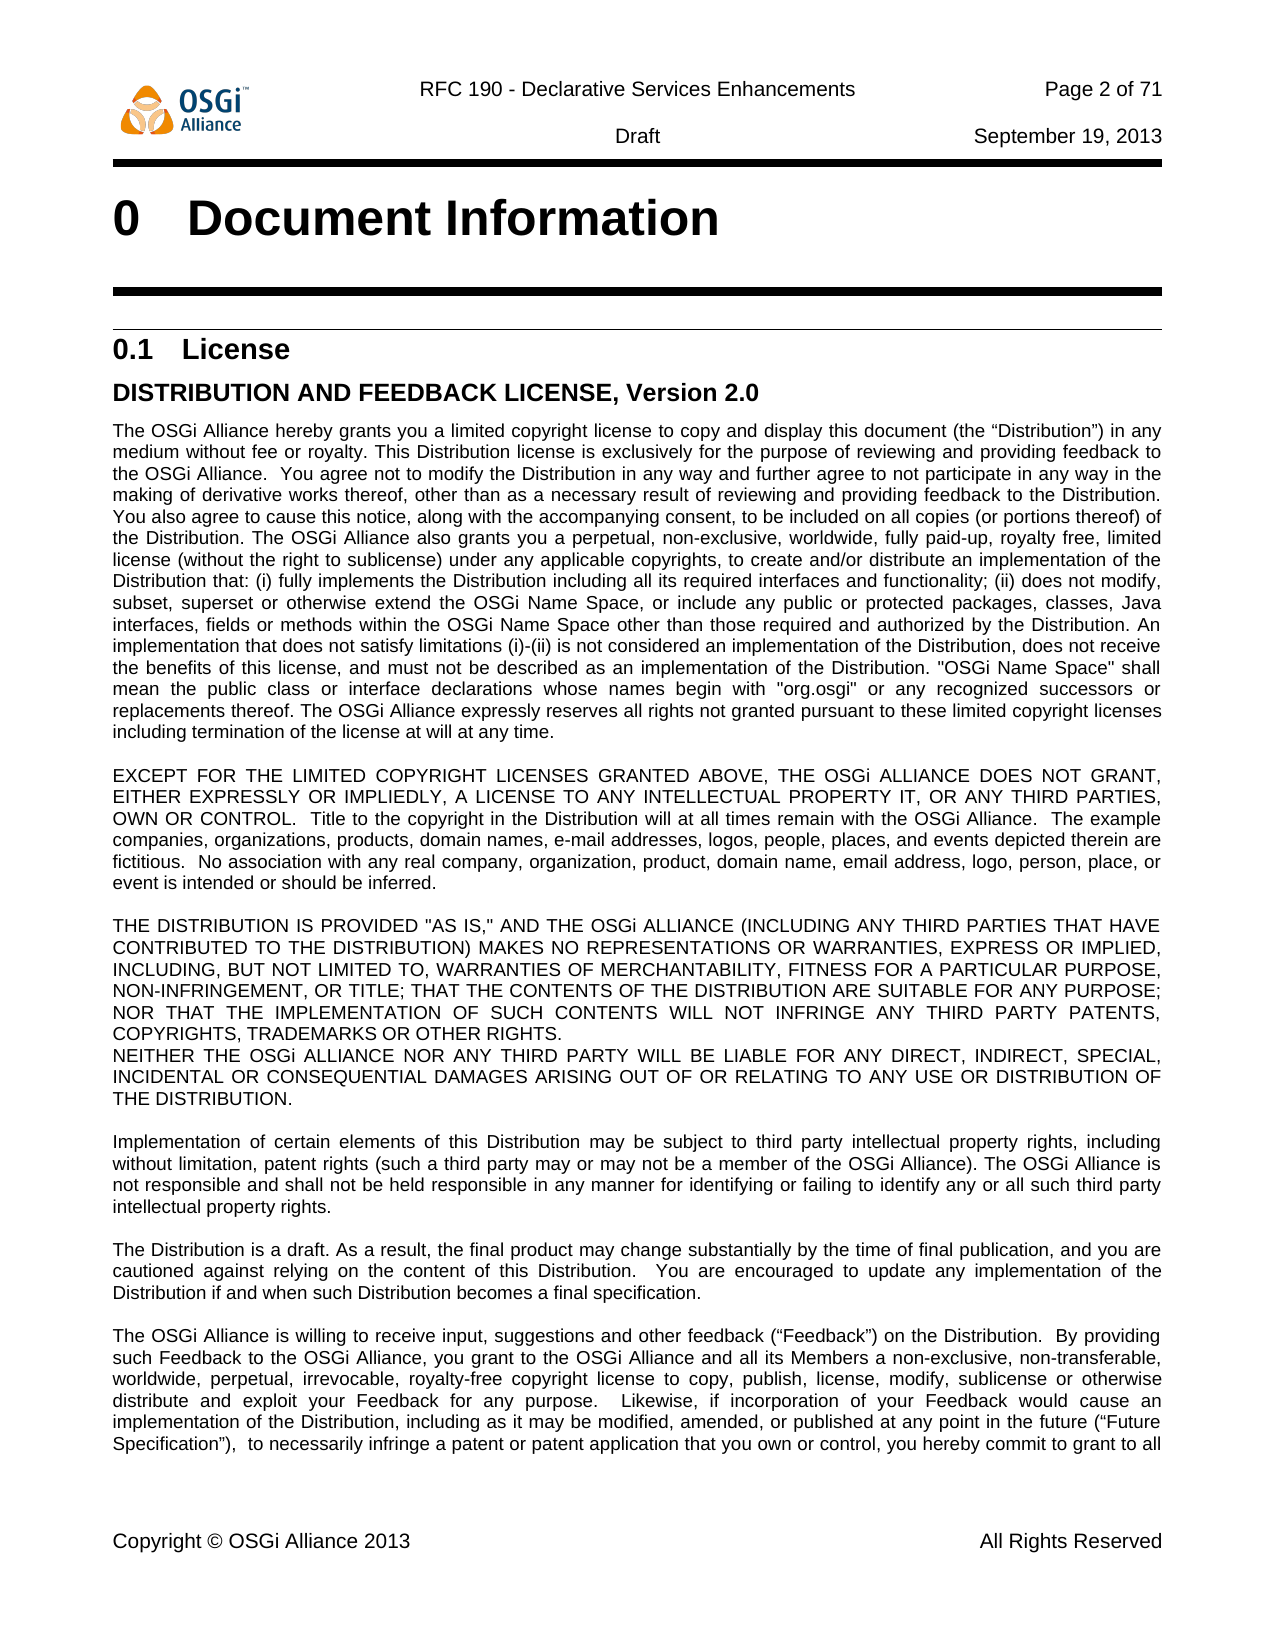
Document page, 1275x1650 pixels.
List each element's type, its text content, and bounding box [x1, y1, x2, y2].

text The Distribution is a draft. As a result, the final product may change substantially by the time of final publication, and you are cautioned against relying on the content of this Distribution. You are encouraged to update any implementation of the Distribution if and when such Distribution becomes a final specification. [112, 1239, 1162, 1303]
text DISTRIBUTION AND FEEDBACK LICENSE, Version 2.0 [112, 378, 1162, 407]
text The OSGi Alliance hereby grants you a limited copyright license to copy and display this document (the “Distribution”) in any medium without fee or royalty. This Distribution license is exclusively for the purpose of reviewing and providing feedback to the OSGi Alliance. You agree not to modify the Distribution in any way and further agree to not participate in any way in the making of derivative works thereof, other than as a necessary result of reviewing and providing feedback to the Distribution. You also agree to cause this notice, along with the accompanying consent, to be included on all copies (or portions thereof) of the Distribution. The OSGi Alliance also grants you a perpetual, non-exclusive, worldwide, fully paid-up, royalty free, limited license (without the right to sublicense) under any applicable copyrights, to create and/or distribute an implementation of the Distribution that: (i) fully implements the Distribution including all its required interfaces and functionality; (ii) does not modify, subset, superset or otherwise extend the OSGi Name Space, or include any public or protected packages, classes, Java interfaces, fields or methods within the OSGi Name Space other than those required and authorized by the Distribution. An implementation that does not satisfy limitations (i)-(ii) is not considered an implementation of the Distribution, does not receive the benefits of this license, and must not be described as an implementation of the Distribution. "OSGi Name Space" shall mean the public class or interface declarations whose names begin with "org.osgi" or any recognized successors or replacements thereof. The OSGi Alliance expressly reserves all rights not granted pursuant to these limited copyright licenses including termination of the license at will at any time. [112, 419, 1162, 743]
text EXCEPT FOR THE LIMITED COPYRIGHT LICENSES GRANTED ABOVE, THE OSGi ALLIANCE DOES NOT GRANT, EITHER EXPRESSLY OR IMPLIEDLY, A LICENSE TO ANY INTELLECTUAL PROPERTY IT, OR ANY THIRD PARTIES, OWN OR CONTROL. Title to the copyright in the Distribution will at all times remain with the OSGi Alliance. The example companies, organizations, products, domain names, e-mail addresses, logos, people, places, and events depicted therein are fictitious. No association with any real company, organization, product, domain name, email address, logo, person, place, or event is intended or should be inferred. [112, 764, 1162, 894]
text NEITHER THE OSGi ALLIANCE NOR ANY THIRD PARTY WILL BE LIABLE FOR ANY DIRECT, INDIRECT, SPECIAL, INCIDENTAL OR CONSEQUENTIAL DAMAGES ARISING OUT OF OR RELATING TO ANY USE OR DISTRIBUTION OF THE DISTRIBUTION. [112, 1045, 1162, 1109]
subtitle Document Information [112, 160, 1162, 296]
text The OSGi Alliance is willing to receive input, suggestions and other feedback (“Feedback”) on the Distribution. By providing such Feedback to the OSGi Alliance, you grant to the OSGi Alliance and all its Members a non-exclusive, non-transferable, worldwide, perpetual, irrevocable, royalty-free copyright license to copy, publish, license, modify, sublicense or otherwise distribute and exploit your Feedback for any purpose. Likewise, if incorporation of your Feedback would cause an implementation of the Distribution, including as it may be modified, amended, or published at any point in the future (“Future Specification”), to necessarily infringe a patent or patent application that you own or control, you hereby commit to grant to all [112, 1325, 1162, 1454]
text Implementation of certain elements of this Distribution may be subject to third party intellectual property rights, including without limitation, patent rights (such a third party may or may not be a member of the OSGi Alliance). The OSGi Alliance is not responsible and shall not be held responsible in any manner for identifying or failing to identify any or all such third party intellectual property rights. [112, 1131, 1162, 1217]
text THE DISTRIBUTION IS PROVIDED "AS IS," AND THE OSGi ALLIANCE (INCLUDING ANY THIRD PARTIES THAT HAVE CONTRIBUTED TO THE DISTRIBUTION) MAKES NO REPRESENTATIONS OR WARRANTIES, EXPRESS OR IMPLIED, INCLUDING, BUT NOT LIMITED TO, WARRANTIES OF MERCHANTABILITY, FITNESS FOR A PARTICULAR PURPOSE, NON-INFRINGEMENT, OR TITLE; THAT THE CONTENTS OF THE DISTRIBUTION ARE SUITABLE FOR ANY PURPOSE; NOR THAT THE IMPLEMENTATION OF SUCH CONTENTS WILL NOT INFRINGE ANY THIRD PARTY PATENTS, COPYRIGHTS, TRADEMARKS OR OTHER RIGHTS. [112, 915, 1162, 1045]
subtitle License [112, 330, 1162, 366]
picture [113, 78, 257, 142]
